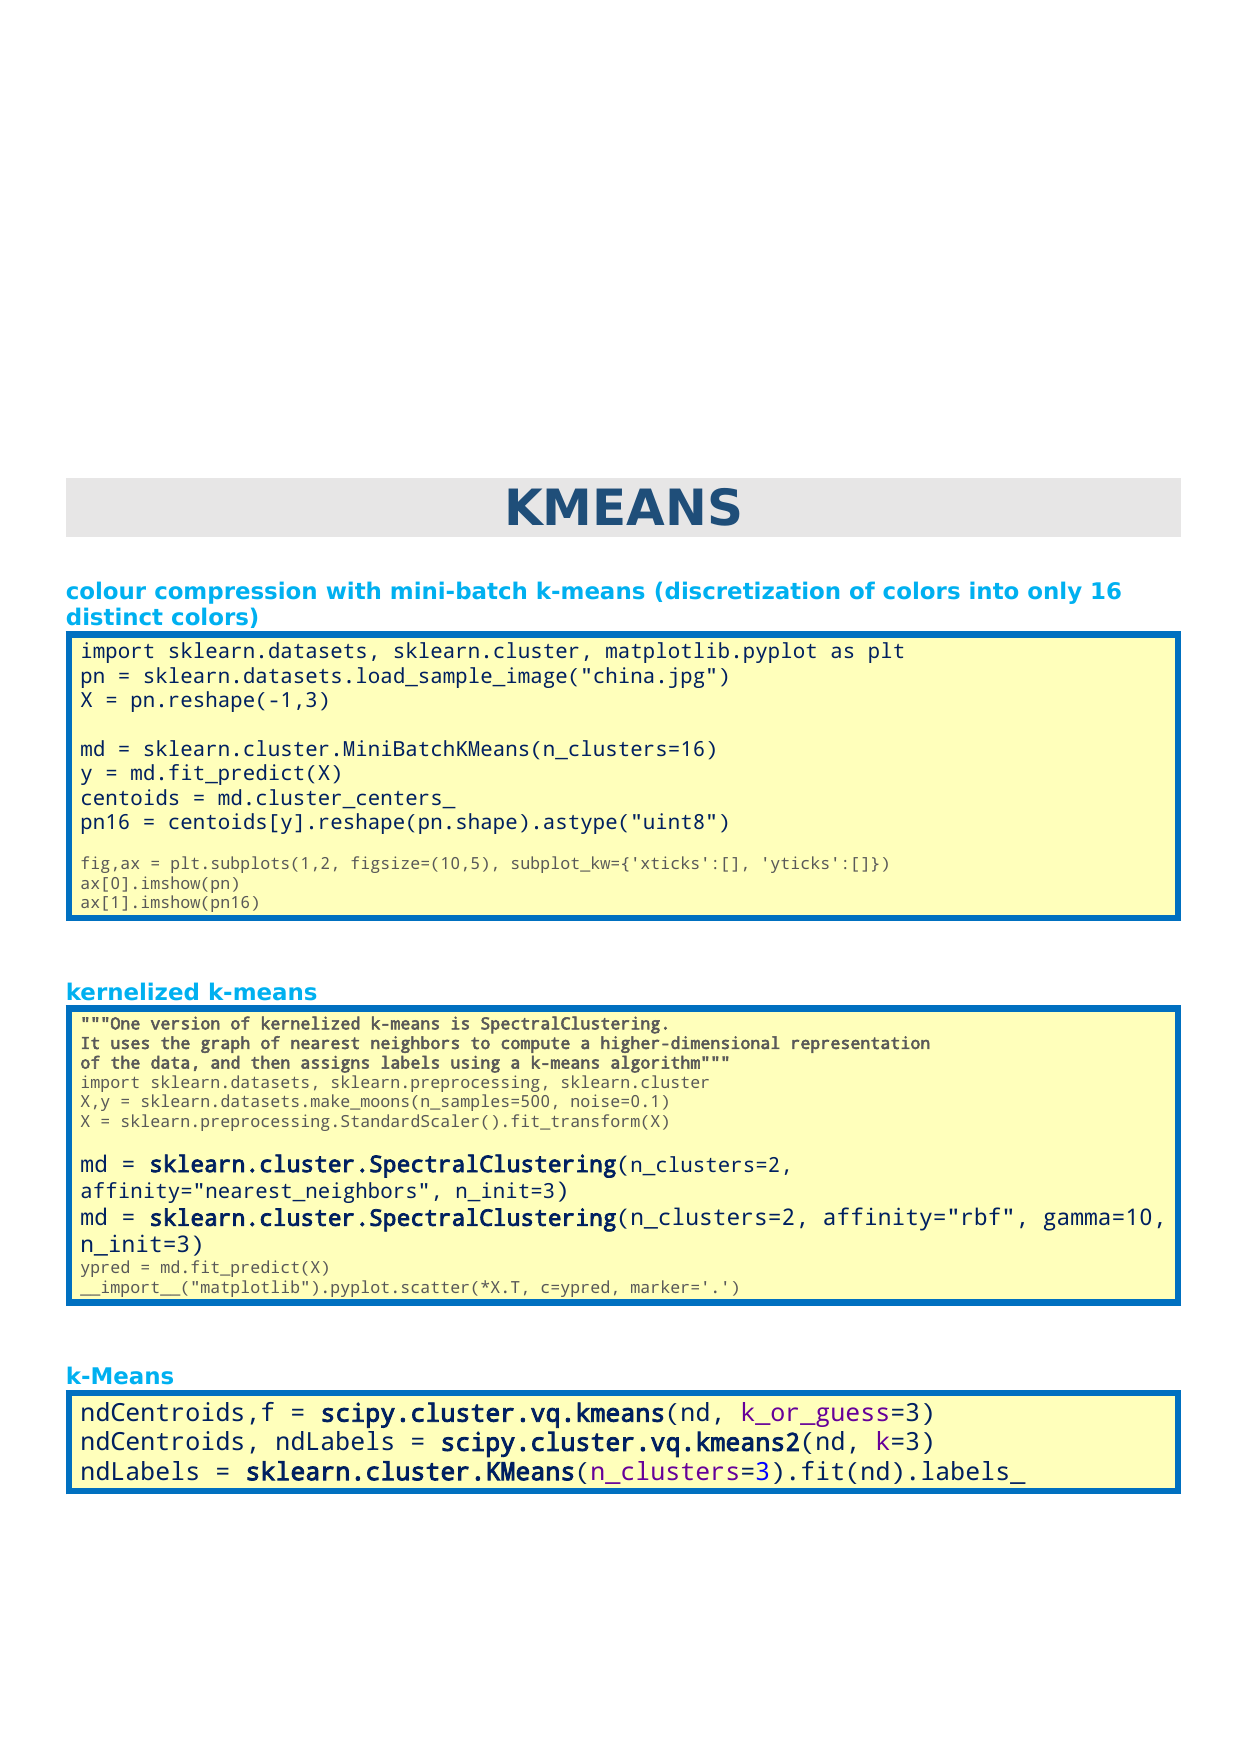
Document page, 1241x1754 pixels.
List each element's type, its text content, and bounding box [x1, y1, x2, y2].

text X,y = sklearn.datasets.make_moons(n_samples=500, noise=0.1) [72, 1084, 1175, 1103]
text of the data, and then assigns labels using a k-means algorithm""" [72, 1044, 1175, 1064]
text ndCentroids,f = scipy.cluster.vq.kmeans(nd, k_or_guess=3) [72, 1396, 1175, 1419]
title k-Means [66, 1363, 1181, 1390]
text md = sklearn.cluster.SpectralClustering(n_clusters=2, affinity="rbf", gamma=10, n_init=3) [72, 1196, 1175, 1250]
text md = sklearn.cluster.MiniBatchKMeans(n_clusters=16) [72, 729, 1175, 753]
text X = pn.reshape(-1,3) [72, 680, 1175, 704]
text ax[0].imshow(pn) [72, 865, 1175, 885]
text ndLabels = sklearn.cluster.KMeans(n_clusters=3).fit(nd).labels_ [72, 1448, 1175, 1488]
text __import__("matplotlib").pyplot.scatter(*X.T, c=ypred, marker='.') [72, 1269, 1175, 1299]
title kernelized k-means [66, 979, 1181, 1005]
text ndCentroids, ndLabels = scipy.cluster.vq.kmeans2(nd, k=3) [72, 1419, 1175, 1448]
text It uses the graph of nearest neighbors to compute a higher-dimensional representation [72, 1025, 1175, 1044]
text fig,ax = plt.subplots(1,2, figsize=(10,5), subplot_kw={'xticks':[], 'yticks':[]}) [72, 846, 1175, 865]
text centoids = md.cluster_centers_ [72, 777, 1175, 802]
text import sklearn.datasets, sklearn.cluster, matplotlib.pyplot as plt [72, 638, 1175, 656]
text ypred = md.fit_predict(X) [72, 1250, 1175, 1269]
text import sklearn.datasets, sklearn.preprocessing, sklearn.cluster [72, 1064, 1175, 1084]
text y = md.fit_predict(X) [72, 753, 1175, 777]
text pn = sklearn.datasets.load_sample_image("china.jpg") [72, 656, 1175, 680]
text md = sklearn.cluster.SpectralClustering(n_clusters=2, affinity="nearest_neighbors", n_init=3) [72, 1142, 1175, 1196]
text X = sklearn.preprocessing.StandardScaler().fit_transform(X) [72, 1103, 1175, 1123]
title colour compression with mini-batch k-means (discretization of colors into only 16 distinct colors) [66, 578, 1181, 631]
text """One version of kernelized k-means is SpectralClustering. [72, 1012, 1175, 1025]
text pn16 = centoids[y].reshape(pn.shape).astype("uint8") [72, 802, 1175, 826]
subtitle KMEANS [66, 478, 1181, 537]
text ax[1].imshow(pn16) [72, 885, 1175, 915]
